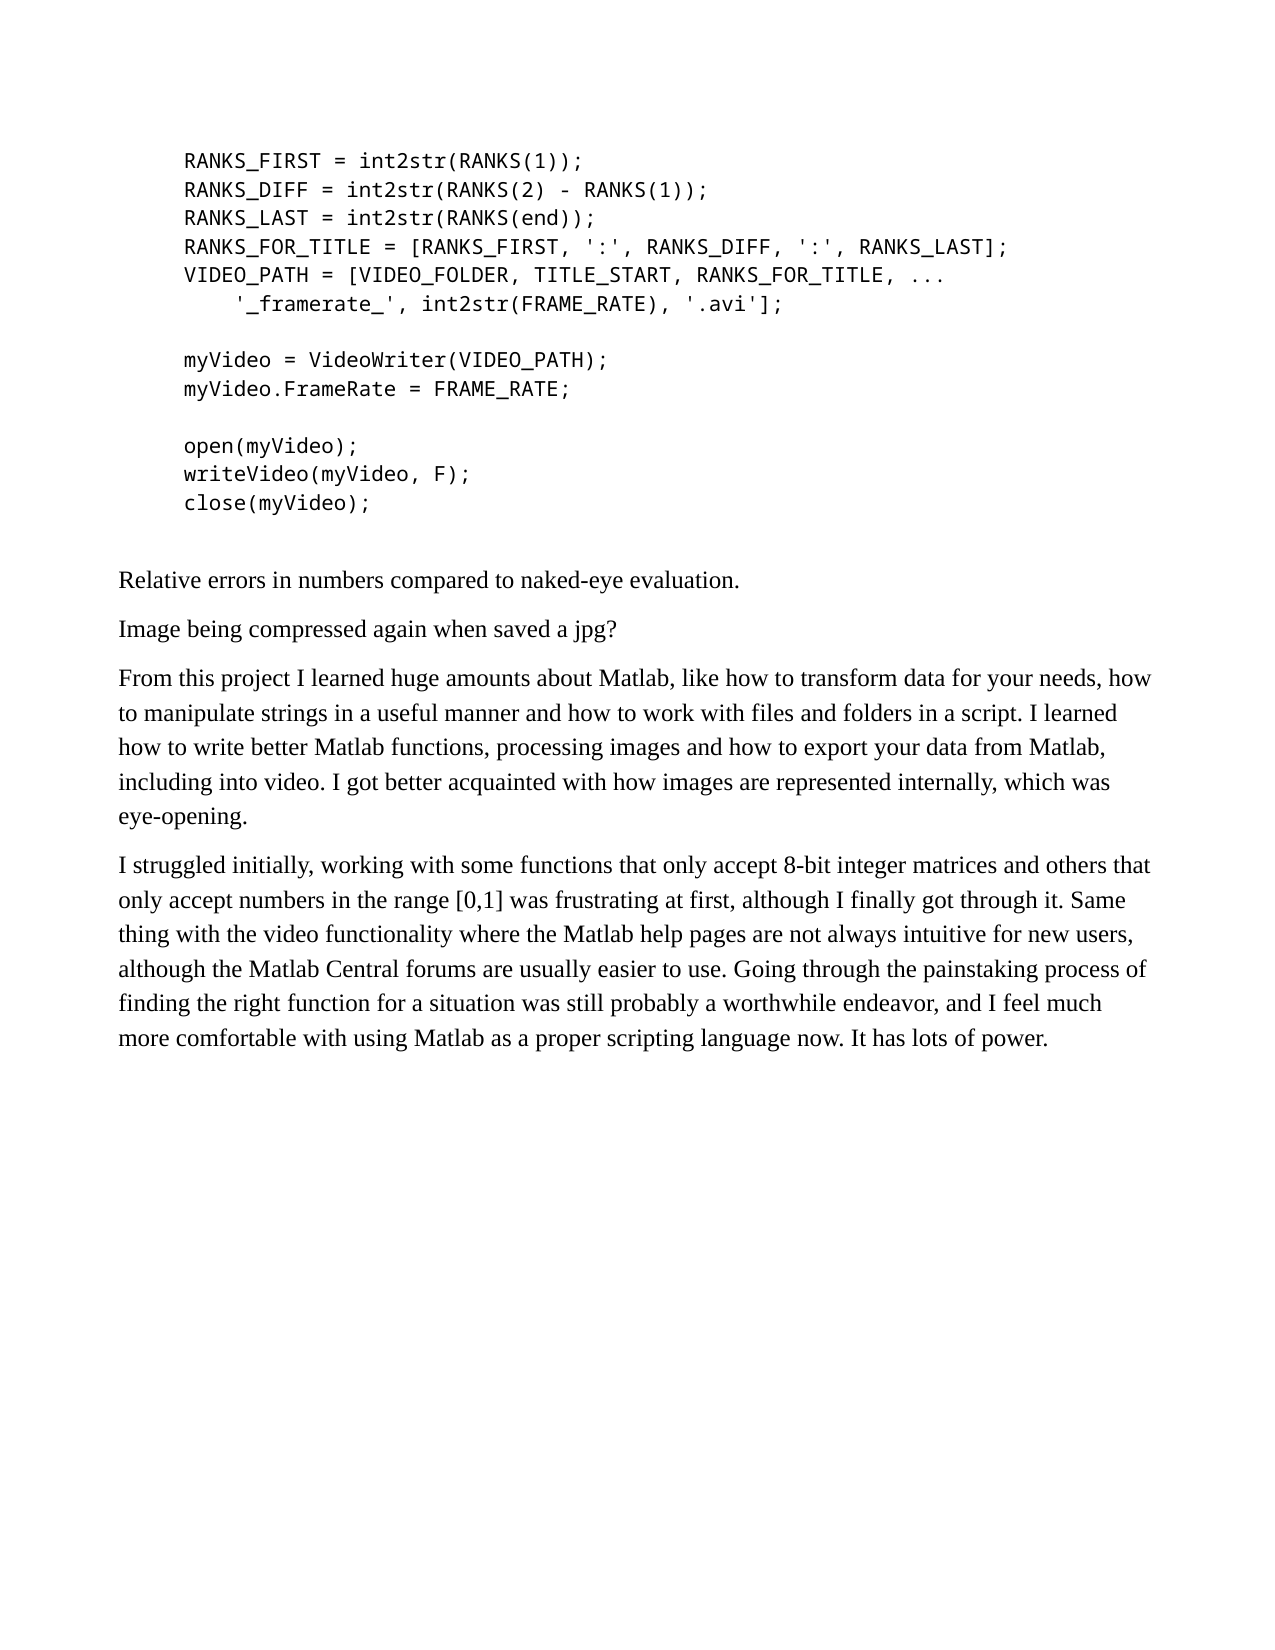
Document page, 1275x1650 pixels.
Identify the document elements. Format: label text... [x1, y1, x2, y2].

text Image being compressed again when saved a jpg? [118, 614, 1157, 643]
text close(myVideo); [184, 488, 1157, 516]
text RANKS_FIRST = int2str(RANKS(1)); [184, 147, 1157, 175]
text RANKS_FOR_TITLE = [RANKS_FIRST, ':', RANKS_DIFF, ':', RANKS_LAST]; [184, 232, 1157, 260]
text Relative errors in numbers compared to naked-eye evaluation. [118, 565, 1157, 594]
text I struggled initially, working with some functions that only accept 8-bit integer matrices and others that only accept numbers in the range [0,1] was frustrating at first, although I finally got through it. Same thing with the video functionality where the Matlab help pages are not always intuitive for new users, although the Matlab Central forums are usually easier to use. Going through the painstaking process of finding the right function for a situation was still probably a worthwhile endeavor, and I feel much more comfortable with using Matlab as a proper scripting language now. It has lots of power. [118, 850, 1157, 1052]
text open(myVideo); [184, 431, 1157, 459]
text writeVideo(myVideo, F); [184, 459, 1157, 488]
text myVideo.FrameRate = FRAME_RATE; [184, 374, 1157, 402]
text RANKS_DIFF = int2str(RANKS(2) - RANKS(1)); [184, 175, 1157, 203]
text myVideo = VideoWriter(VIDEO_PATH); [184, 346, 1157, 374]
text From this project I learned huge amounts about Matlab, like how to transform data for your needs, how to manipulate strings in a useful manner and how to work with files and folders in a script. I learned how to write better Matlab functions, processing images and how to export your data from Matlab, including into video. I got better acquainted with how images are represented internally, which was eye-opening. [118, 663, 1157, 830]
text RANKS_LAST = int2str(RANKS(end)); [184, 203, 1157, 232]
text '_framerate_', int2str(FRAME_RATE), '.avi']; [184, 289, 1157, 317]
text VIDEO_PATH = [VIDEO_FOLDER, TITLE_START, RANKS_FOR_TITLE, ... [184, 260, 1157, 289]
